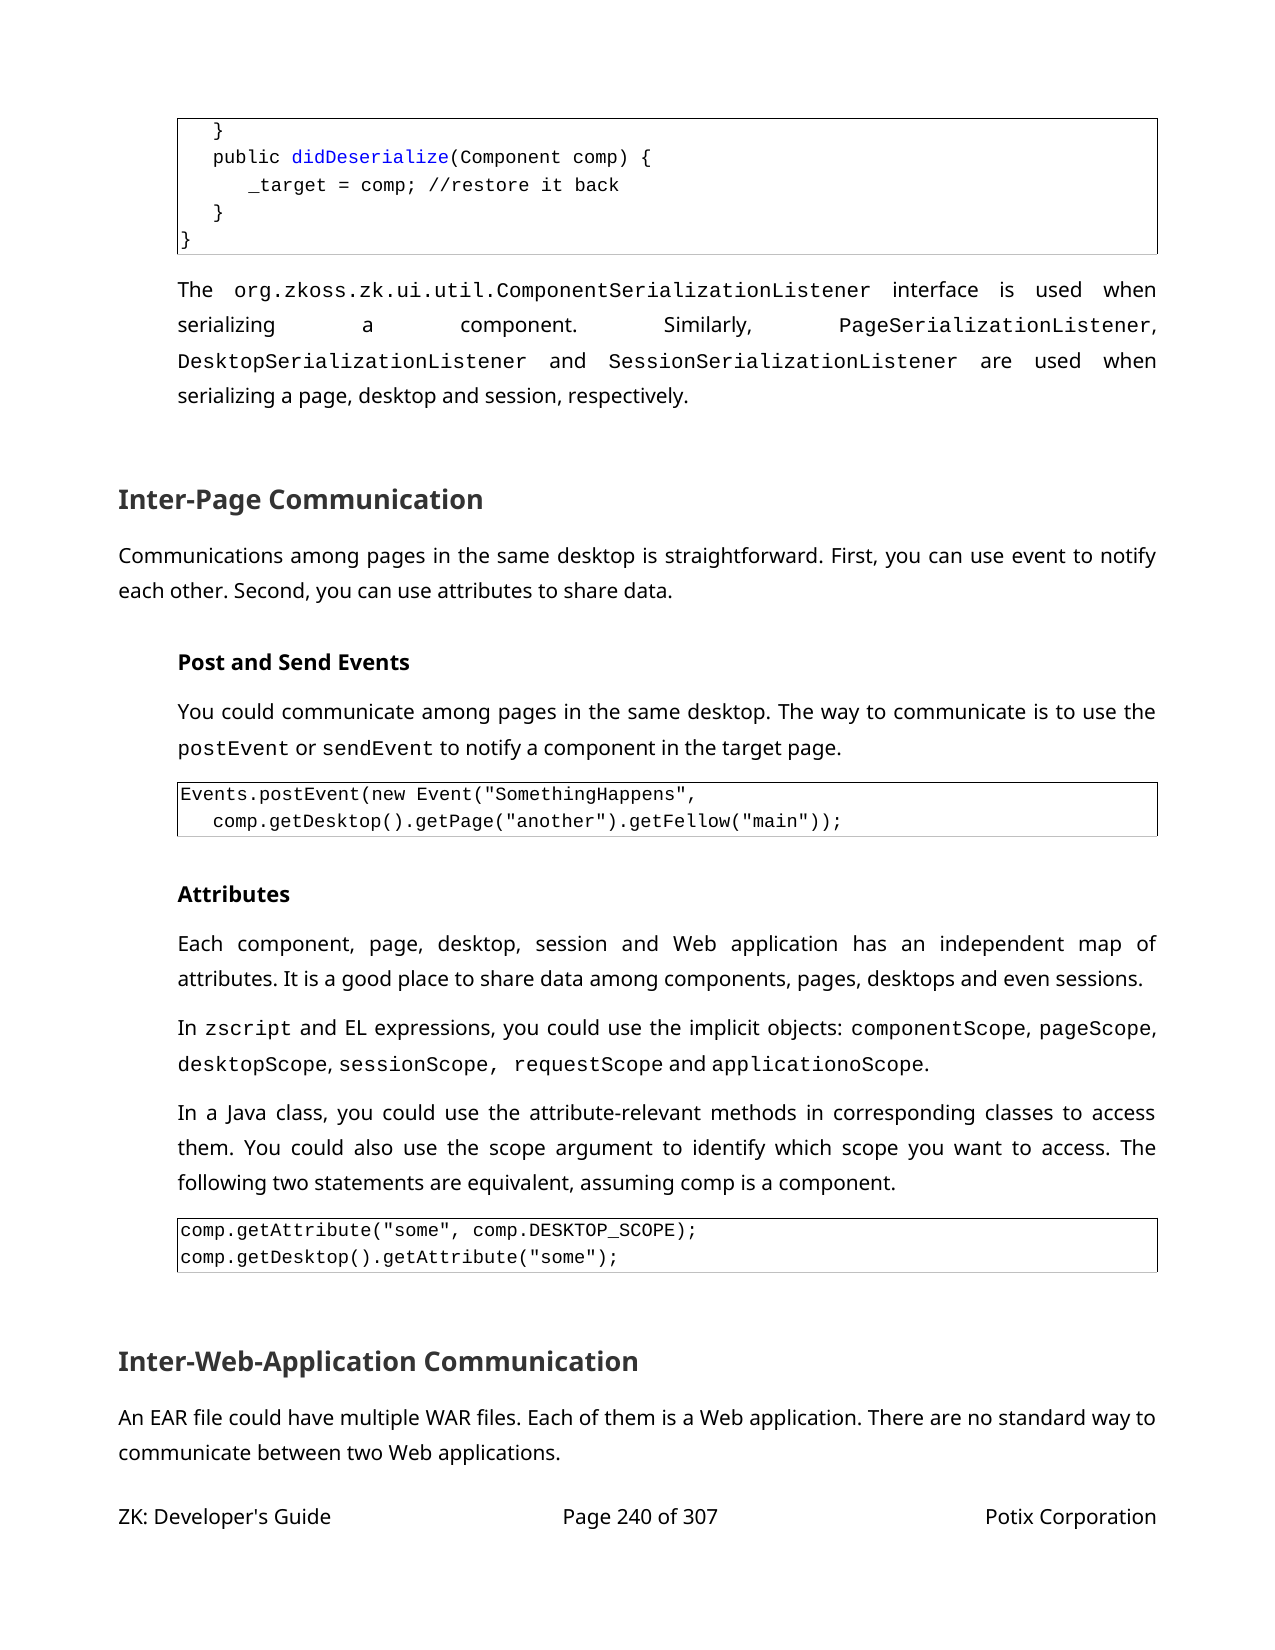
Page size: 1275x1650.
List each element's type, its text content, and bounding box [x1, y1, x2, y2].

text The org.zkoss.zk.ui.util.ComponentSerializationListener interface is used when serializing a component. Similarly, PageSerializationListener, DesktopSerializationListener and SessionSerializationListener are used when serializing a page, desktop and session, respectively. [177, 275, 1157, 409]
text _target = comp; //restore it back [178, 172, 1157, 197]
text An EAR file could have multiple WAR files. Each of them is a Web application. There are no standard way to communicate between two Web applications. [118, 1403, 1157, 1467]
subtitle Inter-Web-Application Communication [118, 1343, 1157, 1379]
text } [178, 119, 1157, 142]
subtitle Post and Send Events [177, 647, 1157, 677]
subtitle Inter-Page Communication [118, 480, 1157, 517]
text } [178, 200, 1157, 224]
text In zscript and EL expressions, you could use the implicit objects: componentScope, pageScope, desktopScope, sessionScope, requestScope and applicationoScope. [177, 1013, 1157, 1077]
text Events.postEvent(new Event("SomethingHappens", [178, 783, 1157, 806]
subtitle Attributes [177, 879, 1157, 909]
text } [178, 227, 1157, 254]
text Each component, page, desktop, session and Web application has an independent map of attributes. It is a good place to share data among components, pages, desktops and even sessions. [177, 929, 1157, 993]
text comp.getDesktop().getAttribute("some"); [178, 1244, 1157, 1272]
text You could communicate among pages in the same desktop. The way to communicate is to use the postEvent or sendEvent to notify a component in the target page. [177, 697, 1157, 761]
text comp.getAttribute("some", comp.DESKTOP_SCOPE); [178, 1219, 1157, 1242]
text public didDeserialize(Component comp) { [178, 145, 1157, 169]
text Communications among pages in the same desktop is straightforward. First, you can use event to notify each other. Second, you can use attributes to share data. [118, 541, 1157, 604]
text In a Java class, you could use the attribute-relevant methods in corresponding classes to access them. You could also use the scope argument to identify which scope you want to access. The following two statements are equivalent, assuming comp is a component. [177, 1098, 1157, 1197]
text comp.getDesktop().getPage("another").getFellow("main")); [178, 809, 1157, 836]
